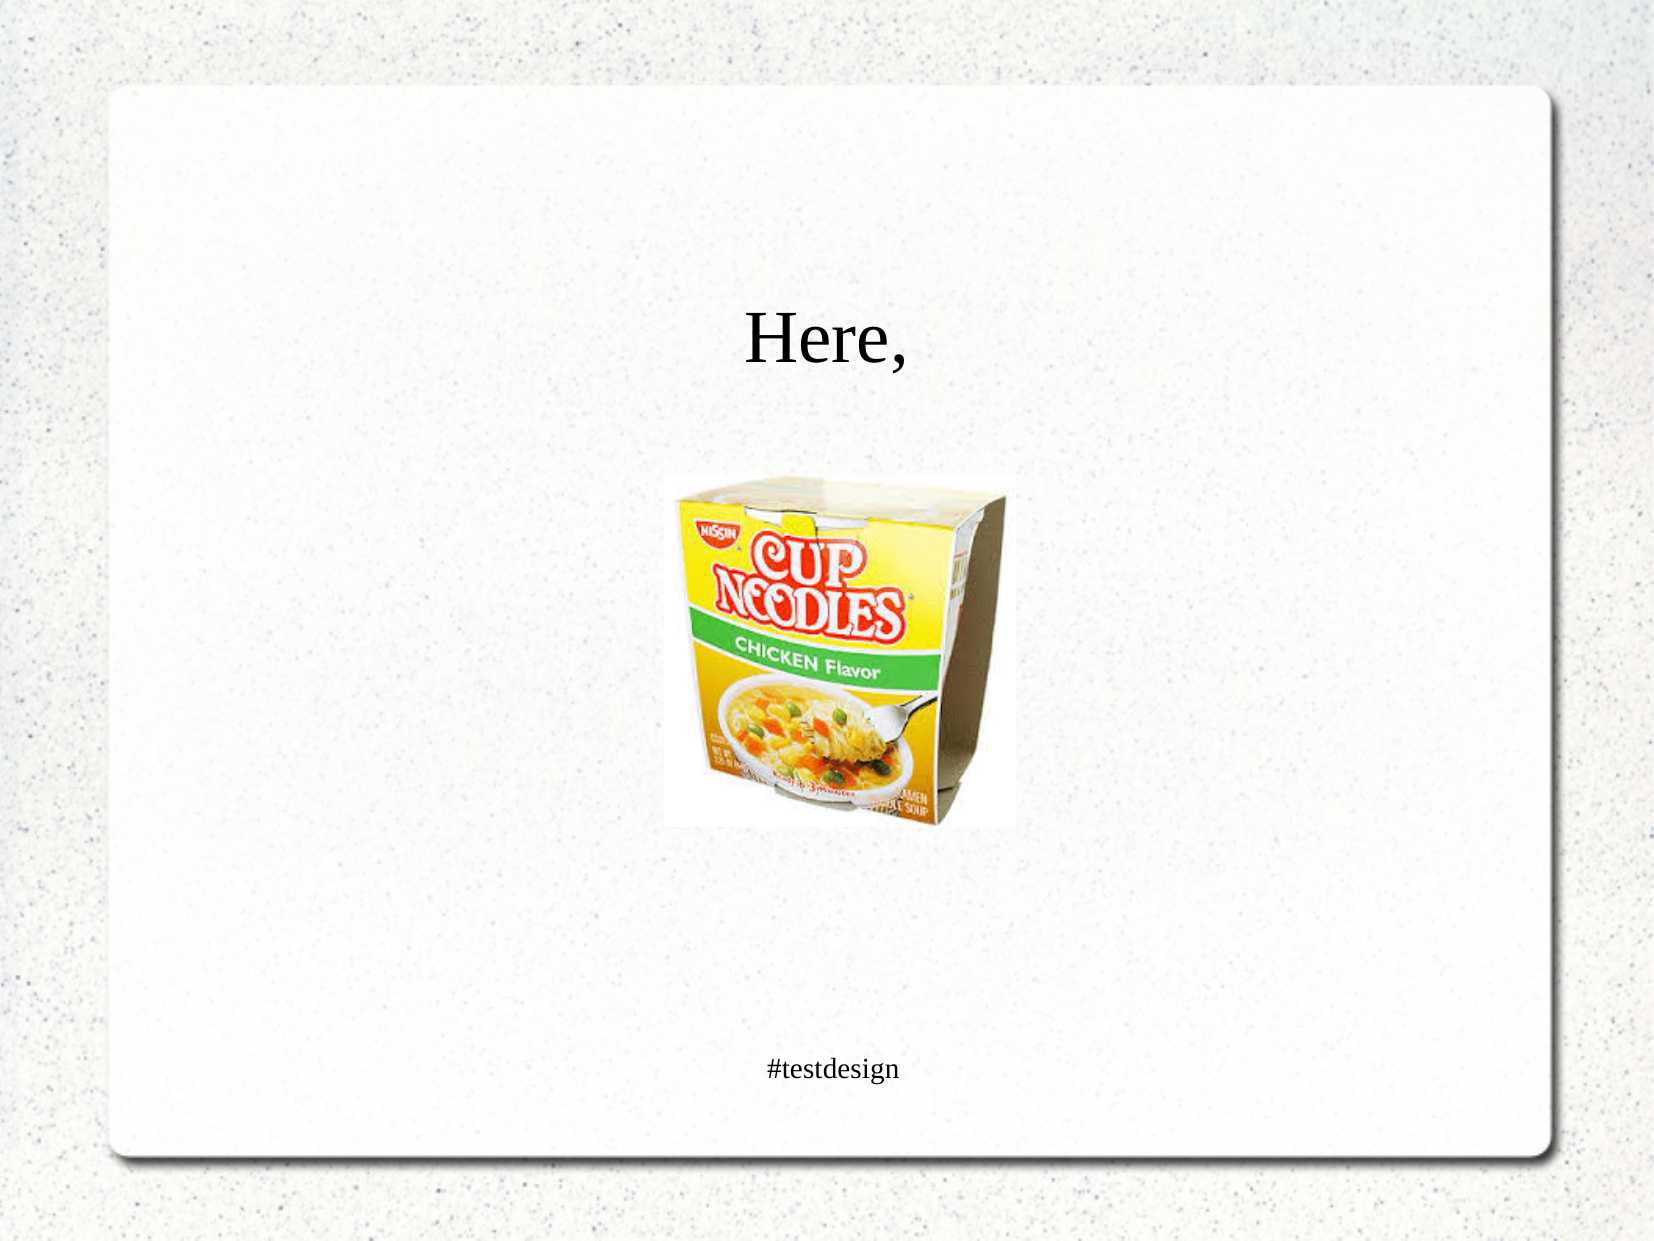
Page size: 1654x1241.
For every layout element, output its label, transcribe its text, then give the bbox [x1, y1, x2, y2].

subtitle Here, [147, 295, 1506, 1043]
picture [0, 0, 1654, 1241]
